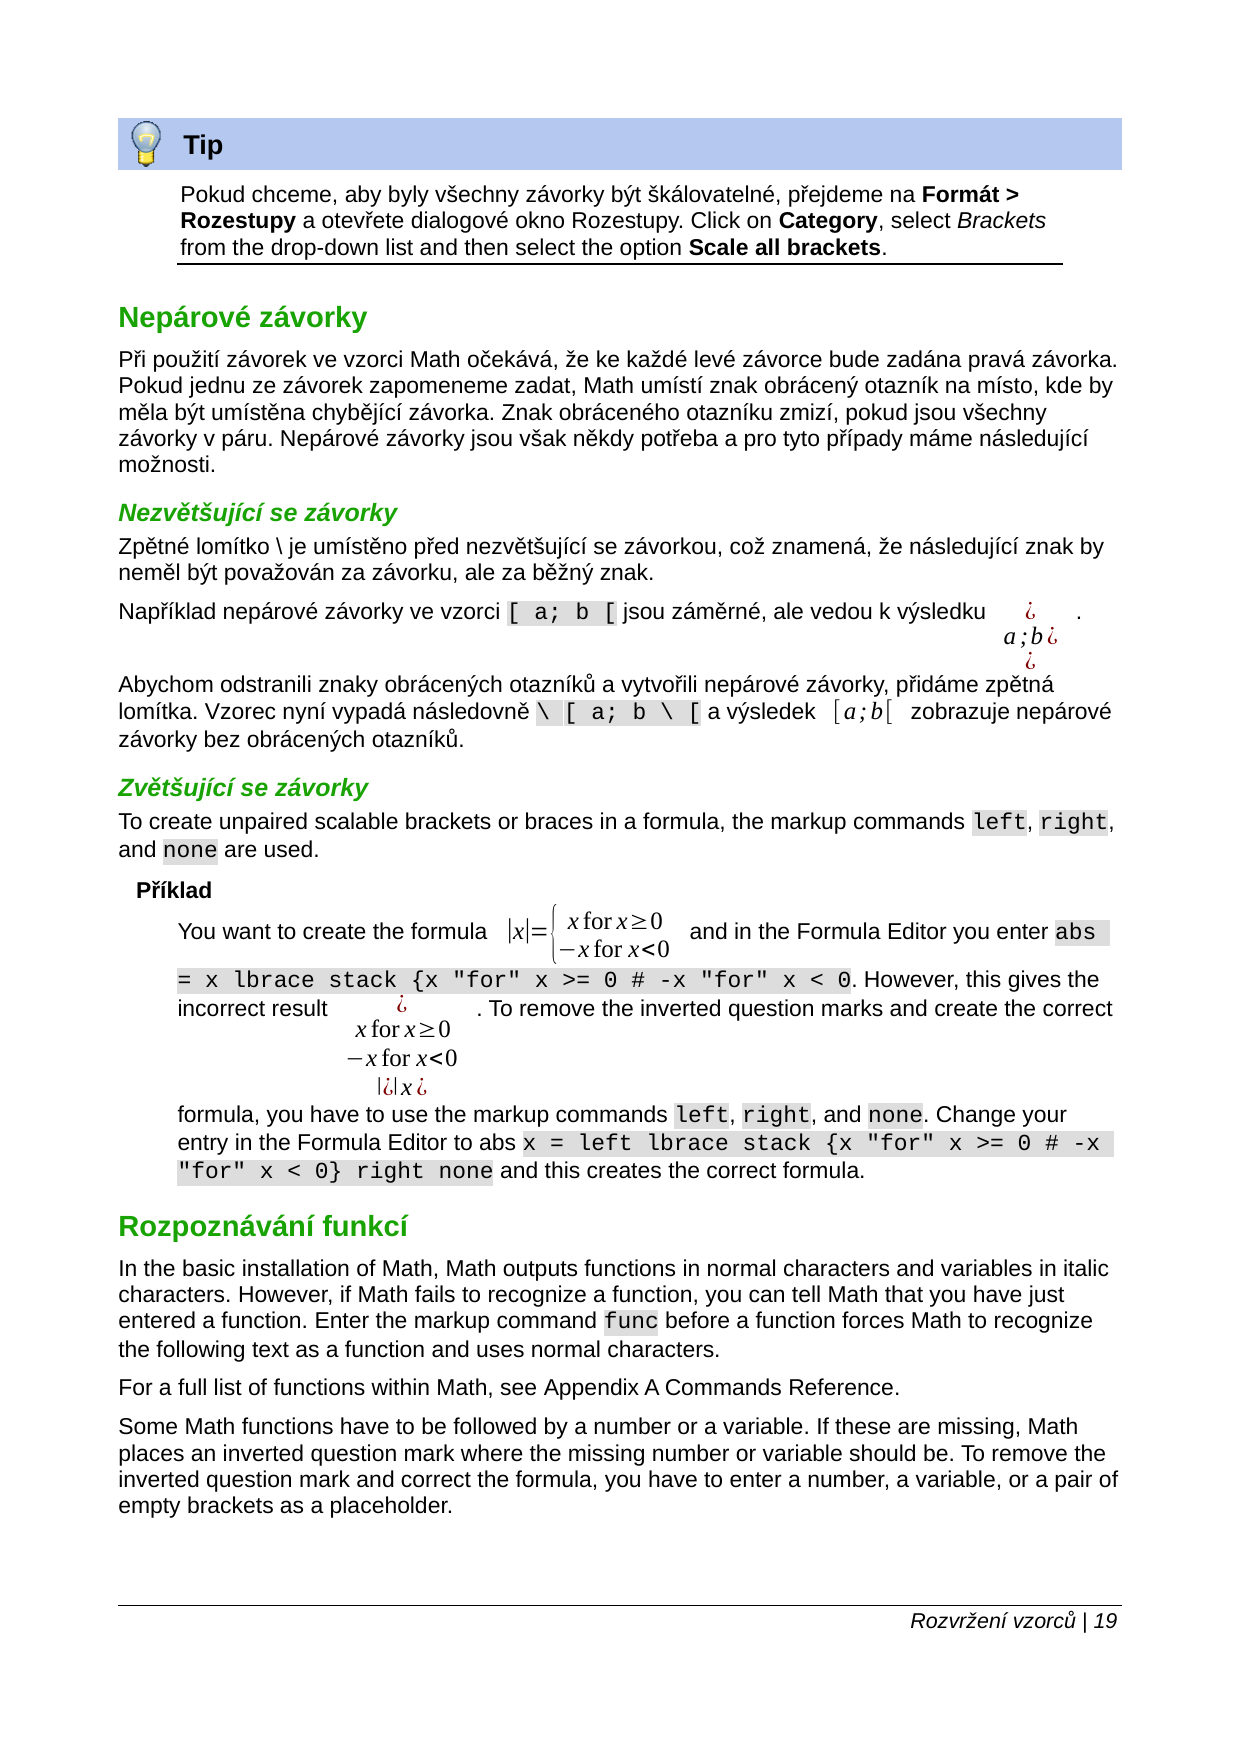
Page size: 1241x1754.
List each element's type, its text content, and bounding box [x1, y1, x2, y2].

text To create unpaired scalable brackets or braces in a formula, the markup commands left, right, and none are used. [118, 808, 1122, 865]
text Při použití závorek ve vzorci Math očekává, že ke každé levé závorce bude zadána pravá závorka. Pokud jednu ze závorek zapomeneme zadat, Math umístí znak obrácený otazník na místo, kde by měla být umístěna chybějící závorka. Znak obráceného otazníku zmizí, pokud jsou všechny závorky v páru. Nepárové závorky jsou však někdy potřeba a pro tyto případy máme následující možnosti. [118, 346, 1122, 478]
text Příklad [136, 877, 1122, 903]
text For a full list of functions within Math, see Appendix A Commands Reference. [118, 1374, 1122, 1401]
text Například nepárové závorky ve vzorci [ a; b [ jsou záměrné, ale vedou k výsledku. Abychom odstranili znaky obrácených otazníků a vytvořili nepárové závorky, přidáme zpětná lomítka. Vzorec nyní vypadá následovně \ [ a; b \ [ a výsledekzobrazuje nepárové závorky bez obrácených otazníků. [118, 598, 1122, 753]
text Zpětné lomítko \ je umístěno před nezvětšující se závorkou, což znamená, že následující znak by neměl být považován za závorku, ale za běžný znak. [118, 533, 1122, 586]
text In the basic installation of Math, Math outputs functions in normal characters and variables in italic characters. However, if Math fails to recognize a function, you can tell Math that you have just entered a function. Enter the markup command func before a function forces Math to recognize the following text as a function and uses normal characters. [118, 1254, 1122, 1362]
text Pokud chceme, aby byly všechny závorky být škálovatelné, přejdeme na Formát > Rozestupy a otevřete dialogové okno Rozestupy. Click on Category, select Brackets from the drop-down list and then select the option Scale all brackets. [177, 178, 1063, 263]
subtitle Tip [118, 118, 1122, 170]
text You want to create the formulaand in the Formula Editor you enter abs = x lbrace stack {x "for" x >= 0 # -x "for" x < 0. However, this gives the incorrect result. To remove the inverted question marks and create the correct formula, you have to use the markup commands left, right, and none. Change your entry in the Formula Editor to abs x = left lbrace stack {x "for" x >= 0 # -x "for" x < 0} right none and this creates the correct formula. [177, 903, 1122, 1186]
subtitle Nepárové závorky [118, 301, 1122, 334]
subtitle Nezvětšující se závorky [118, 498, 1122, 527]
subtitle Rozpoznávání funkcí [118, 1209, 1122, 1243]
subtitle Zvětšující se závorky [118, 773, 1122, 802]
picture [119, 119, 170, 170]
text Some Math functions have to be followed by a number or a variable. If these are missing, Math places an inverted question mark where the missing number or variable should be. To remove the inverted question mark and correct the formula, you have to enter a number, a variable, or a pair of empty brackets as a placeholder. [118, 1413, 1122, 1519]
